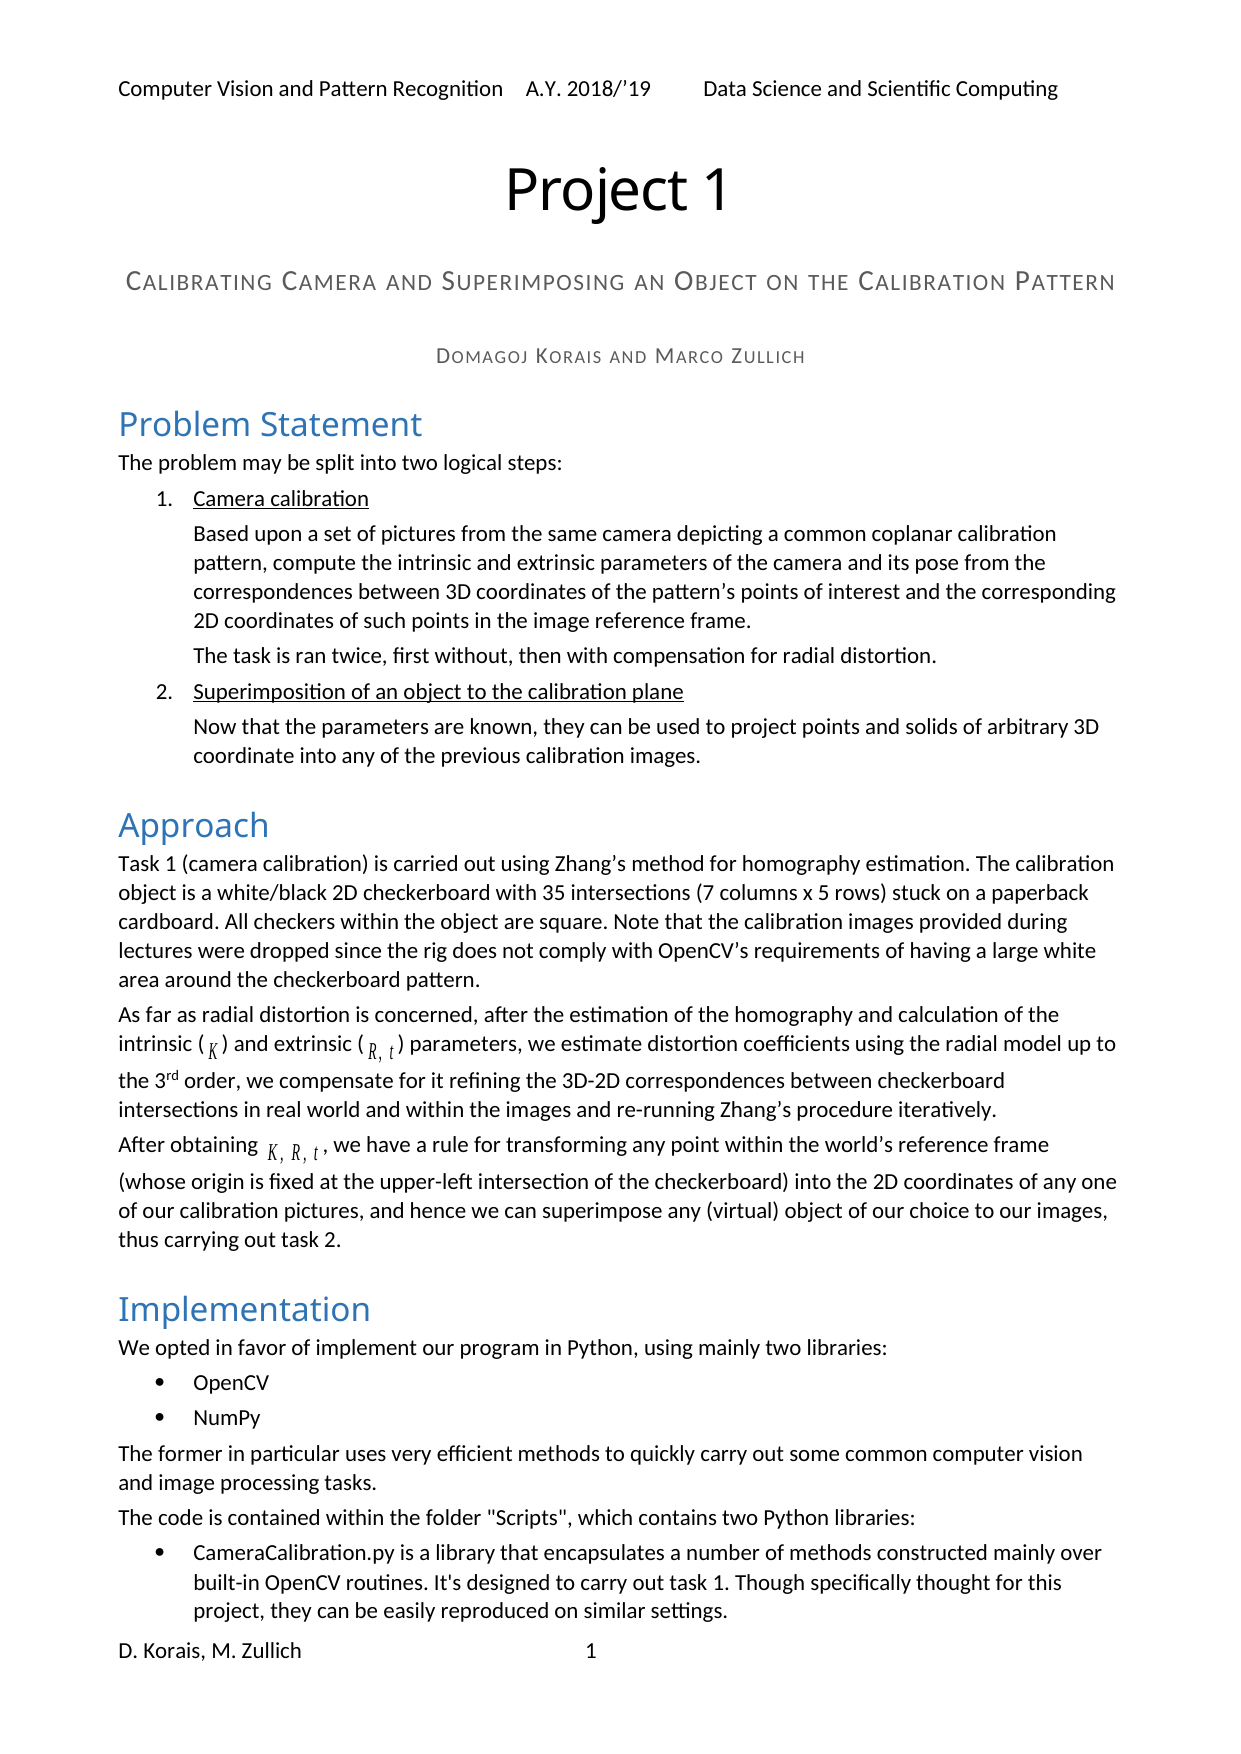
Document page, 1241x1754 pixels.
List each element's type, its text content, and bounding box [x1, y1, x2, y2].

text We opted in favor of implement our program in Python, using mainly two libraries: [118, 1333, 1122, 1361]
list CameraCalibration.py is a library that encapsulates a number of methods constructed mainly over built-in OpenCV routines. It's designed to carry out task 1. Though specifically thought for this project, they can be easily reproduced on similar settings. [156, 1538, 1122, 1625]
list OpenCV [156, 1368, 1122, 1396]
text The code is contained within the folder "Scripts", which contains two Python libraries: [118, 1503, 1122, 1531]
text The former in particular uses very efficient methods to quickly carry out some common computer vision and image processing tasks. [118, 1439, 1122, 1496]
text Now that the parameters are known, they can be used to project points and solids of arbitrary 3D coordinate into any of the previous calibration images. [193, 712, 1122, 769]
text After obtaining , we have a rule for transforming any point within the world’s reference frame (whose origin is fixed at the upper-left intersection of the checkerboard) into the 2D coordinates of any one of our calibration pictures, and hence we can superimpose any (virtual) object of our choice to our images, thus carrying out task 2. [118, 1131, 1122, 1253]
subtitle Problem Statement [118, 401, 1122, 447]
list Camera calibration [156, 484, 1122, 512]
text Task 1 (camera calibration) is carried out using Zhang’s method for homography estimation. The calibration object is a white/black 2D checkerboard with 35 intersections (7 columns x 5 rows) stuck on a paperback cardboard. All checkers within the object are square. Note that the calibration images provided during lectures were dropped since the rig does not comply with OpenCV’s requirements of having a large white area around the checkerboard pattern. [118, 849, 1122, 993]
subtitle Implementation [118, 1286, 1122, 1331]
list Superimposition of an object to the calibration plane [156, 677, 1122, 705]
text The problem may be split into two logical steps: [118, 448, 1122, 476]
text Based upon a set of pictures from the same camera depicting a common coplanar calibration pattern, compute the intrinsic and extrinsic parameters of the camera and its pose from the correspondences between 3D coordinates of the pattern’s points of interest and the corresponding 2D coordinates of such points in the image reference frame. [193, 519, 1122, 634]
subtitle Approach [118, 802, 1122, 847]
text Domagoj Korais and Marco Zullich [118, 341, 1122, 369]
text Calibrating Camera and Superimposing an Object on the Calibration Pattern [118, 262, 1122, 298]
text As far as radial distortion is concerned, after the estimation of the homography and calculation of the intrinsic () and extrinsic () parameters, we estimate distortion coefficients using the radial model up to the 3rd order, we compensate for it refining the 3D-2D correspondences between checkerboard intersections in real world and within the images and re-running Zhang’s procedure iteratively. [118, 1000, 1122, 1123]
list NumPy [156, 1403, 1122, 1432]
text The task is ran twice, first without, then with compensation for radial distortion. [193, 642, 1122, 669]
text Project 1 [118, 148, 1122, 227]
